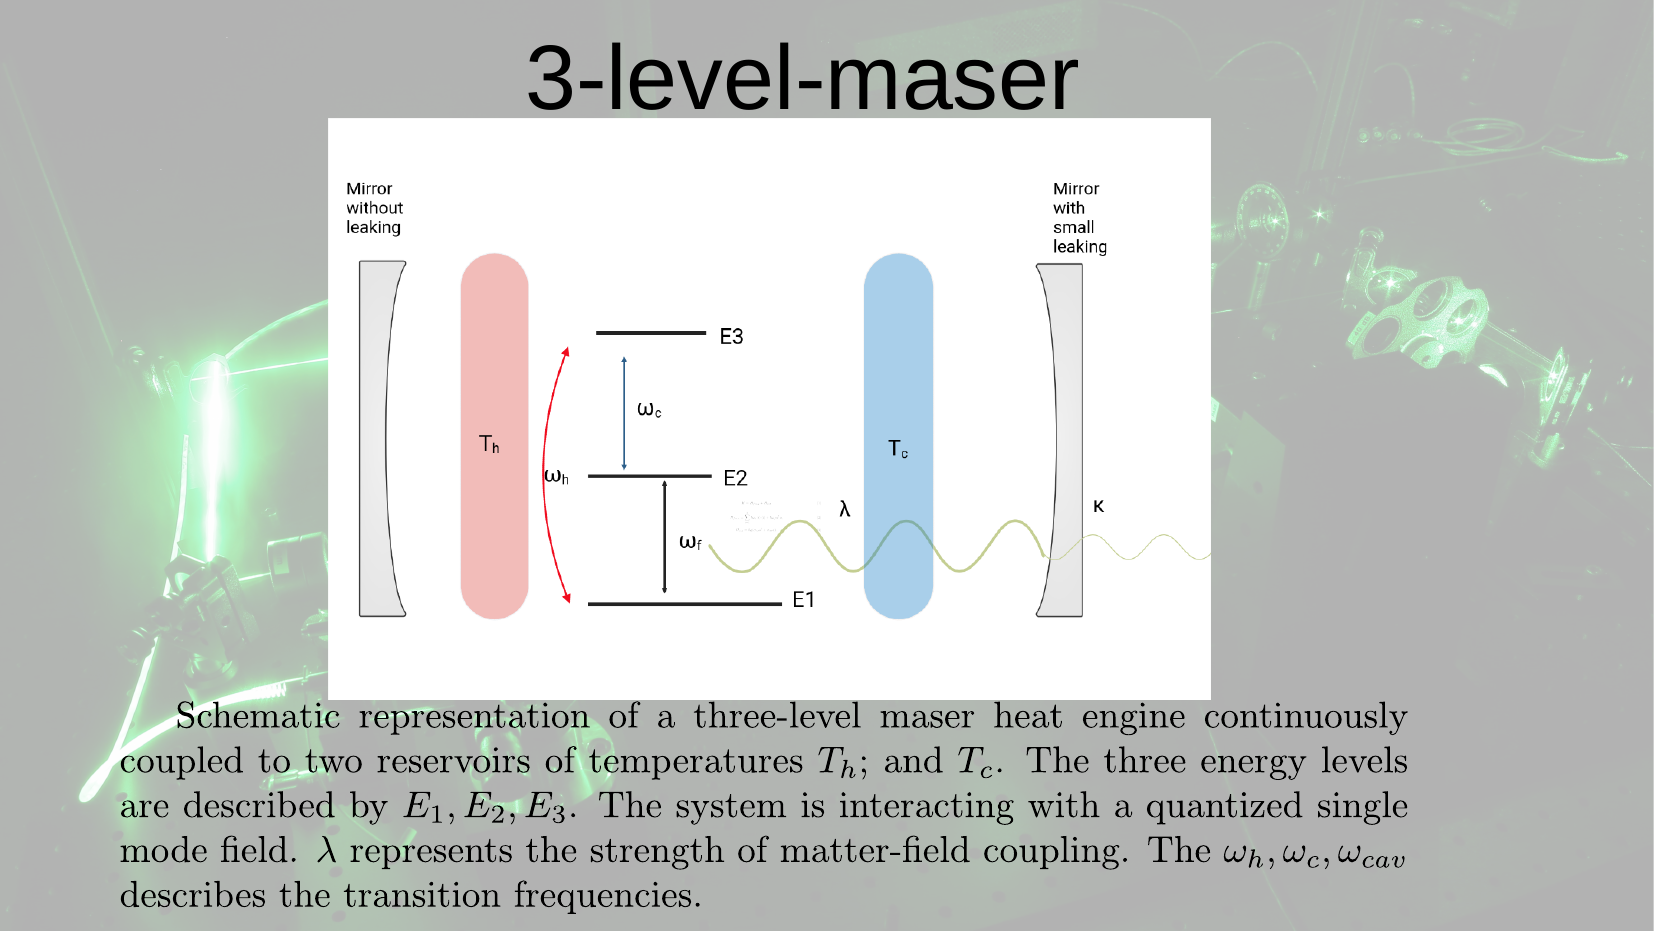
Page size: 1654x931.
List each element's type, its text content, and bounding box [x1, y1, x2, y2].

title 3-level-maser [59, 0, 1548, 156]
picture [118, 118, 1409, 916]
